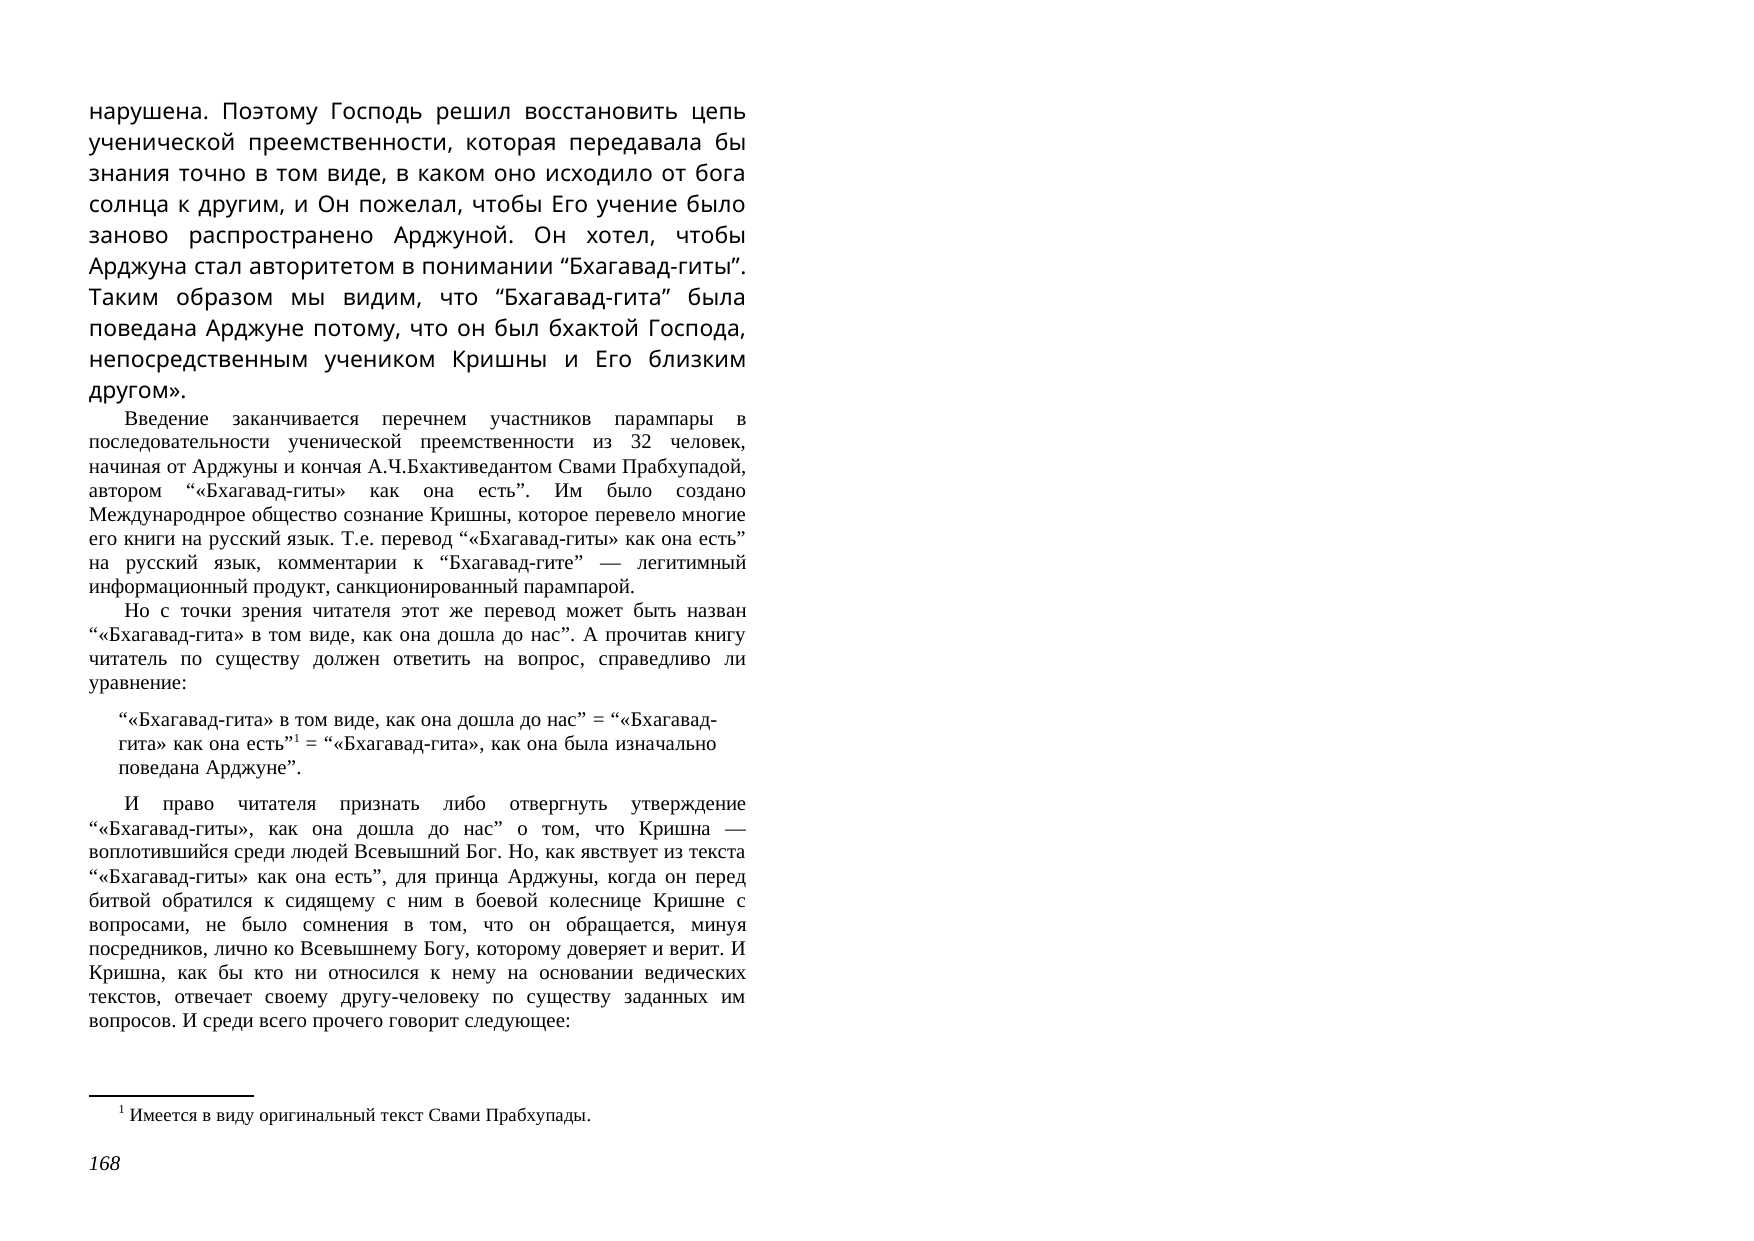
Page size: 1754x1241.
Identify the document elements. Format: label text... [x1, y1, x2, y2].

text И право читателя признать либо отвергнуть утверждение “«Бхагавад-гиты», как она дошла до нас” о том, что Кришна — воплотившийся среди людей Всевышний Бог. Но, как явствует из текста “«Бхагавад-гиты» как она есть”, для принца Арджуны, когда он перед битвой обратился к сидящему с ним в боевой колеснице Кришне с вопросами, не было сомнения в том, что он обращается, минуя посредников, лично ко Всевышнему Богу, которому доверяет и верит. И Кришна, как бы кто ни относился к нему на основании ведических текстов, отвечает своему другу-человеку по существу заданных им вопросов. И среди всего прочего говорит следующее: [89, 791, 747, 1032]
text “«Бхагавад-гита» в том виде, как она дошла до нас” = “«Бхагавад-гита» как она есть” = “«Бхагавад-гита», как она была изначально поведана Арджуне”. [118, 707, 717, 779]
text Введение заканчивается перечнем участников парампары в последовательности ученической преемственности из 32 человек, начиная от Арджуны и кончая А.Ч.Бхактиведантом Свами Прабхупадой, автором “«Бхагавад-гиты» как она есть”. Им было создано Международнрое общество сознание Кришны, которое перевело многие его книги на русский язык. Т.е. перевод “«Бхагавад-гиты» как она есть” на русский язык, комментарии к “Бхагавад-гите” — легитимный информационный продукт, санкционированный парампарой. [89, 405, 747, 598]
text Но с точки зрения читателя этот же перевод может быть назван “«Бхагавад-гита» в том виде, как она дошла до нас”. А прочитав книгу читатель по существу должен ответить на вопрос, справедливо ли уравнение: [89, 598, 747, 694]
text нарушена. Поэтому Господь решил восстановить цепь ученической преемственности, которая передавала бы знания точно в том виде, в каком оно исходило от бога солнца к другим, и Он пожелал, чтобы Его учение было заново распространено Арджуной. Он хотел, чтобы Арджуна стал авторитетом в понимании “Бхагавад-гиты”. Таким образом мы видим, что “Бхагавад-гита” была поведана Арджуне потому, что он был бхактой Господа, непосредственным учеником Кришны и Его близким другом». [89, 95, 747, 405]
text Имеется в виду оригинальный текст Свами Прабхупады. [89, 1102, 747, 1126]
